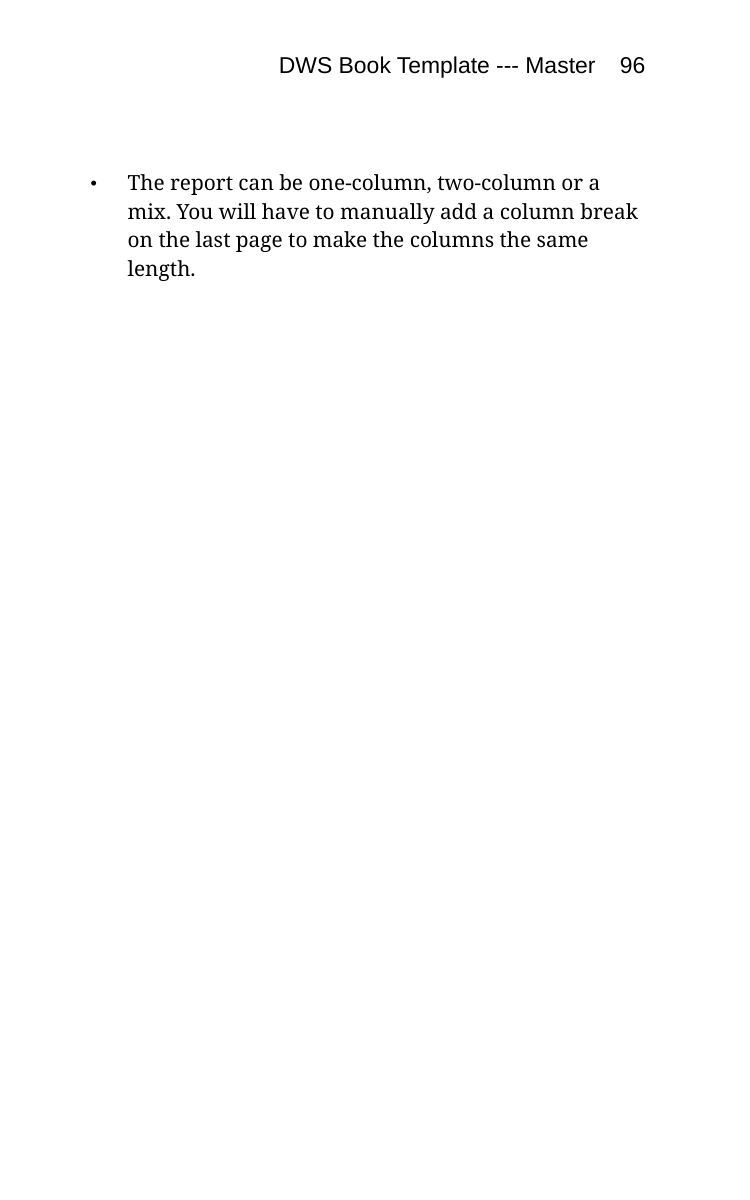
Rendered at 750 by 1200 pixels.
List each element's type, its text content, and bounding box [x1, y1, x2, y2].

list The report can be one-column, two-column or a mix. You will have to manually add a column break on the last page to make the columns the same length. [90, 168, 645, 282]
